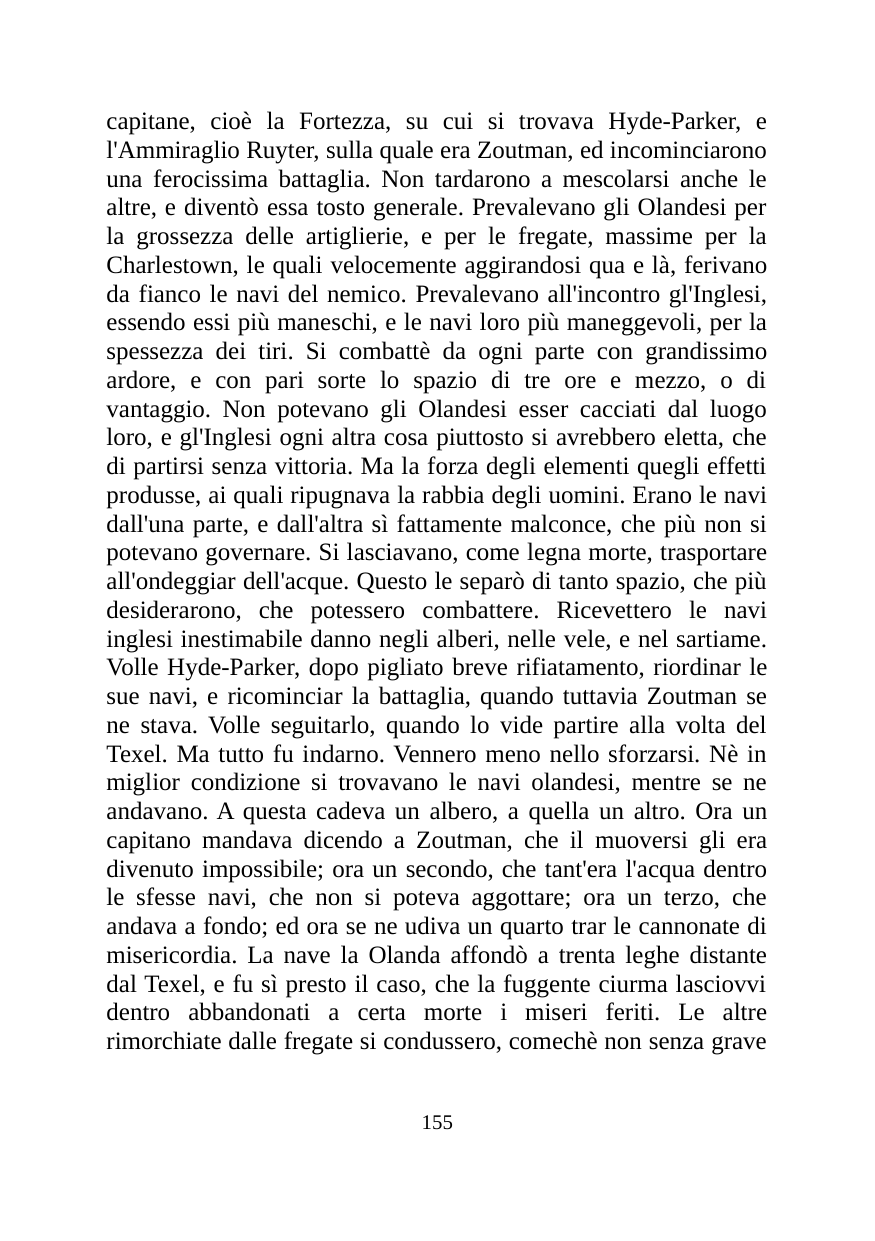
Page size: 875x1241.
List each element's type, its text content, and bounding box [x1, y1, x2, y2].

text capitane, cioè la Fortezza, su cui si trovava Hyde-Parker, e l'Ammiraglio Ruyter, sulla quale era Zoutman, ed incominciarono una ferocissima battaglia. Non tardarono a mescolarsi anche le altre, e diventò essa tosto generale. Prevalevano gli Olandesi per la grossezza delle artiglierie, e per le fregate, massime per la Charlestown, le quali velocemente aggirandosi qua e là, ferivano da fianco le navi del nemico. Prevalevano all'incontro gl'Inglesi, essendo essi più maneschi, e le navi loro più maneggevoli, per la spessezza dei tiri. Si combattè da ogni parte con grandissimo ardore, e con pari sorte lo spazio di tre ore e mezzo, o di vantaggio. Non potevano gli Olandesi esser cacciati dal luogo loro, e gl'Inglesi ogni altra cosa piuttosto si avrebbero eletta, che di partirsi senza vittoria. Ma la forza degli elementi quegli effetti produsse, ai quali ripugnava la rabbia degli uomini. Erano le navi dall'una parte, e dall'altra sì fattamente malconce, che più non si potevano governare. Si lasciavano, come legna morte, trasportare all'ondeggiar dell'acque. Questo le separò di tanto spazio, che più desiderarono, che potessero combattere. Ricevettero le navi inglesi inestimabile danno negli alberi, nelle vele, e nel sartiame. Volle Hyde-Parker, dopo pigliato breve rifiatamento, riordinar le sue navi, e ricominciar la battaglia, quando tuttavia Zoutman se ne stava. Volle seguitarlo, quando lo vide partire alla volta del Texel. Ma tutto fu indarno. Vennero meno nello sforzarsi. Nè in miglior condizione si trovavano le navi olandesi, mentre se ne andavano. A questa cadeva un albero, a quella un altro. Ora un capitano mandava dicendo a Zoutman, che il muoversi gli era divenuto impossibile; ora un secondo, che tant'era l'acqua dentro le sfesse navi, che non si poteva aggottare; ora un terzo, che andava a fondo; ed ora se ne udiva un quarto trar le cannonate di misericordia. La nave la Olanda affondò a trenta leghe distante dal Texel, e fu sì presto il caso, che la fuggente ciurma lasciovvi dentro abbandonati a certa morte i miseri feriti. Le altre rimorchiate dalle fregate si condussero, comechè non senza grave [106, 106, 768, 1055]
